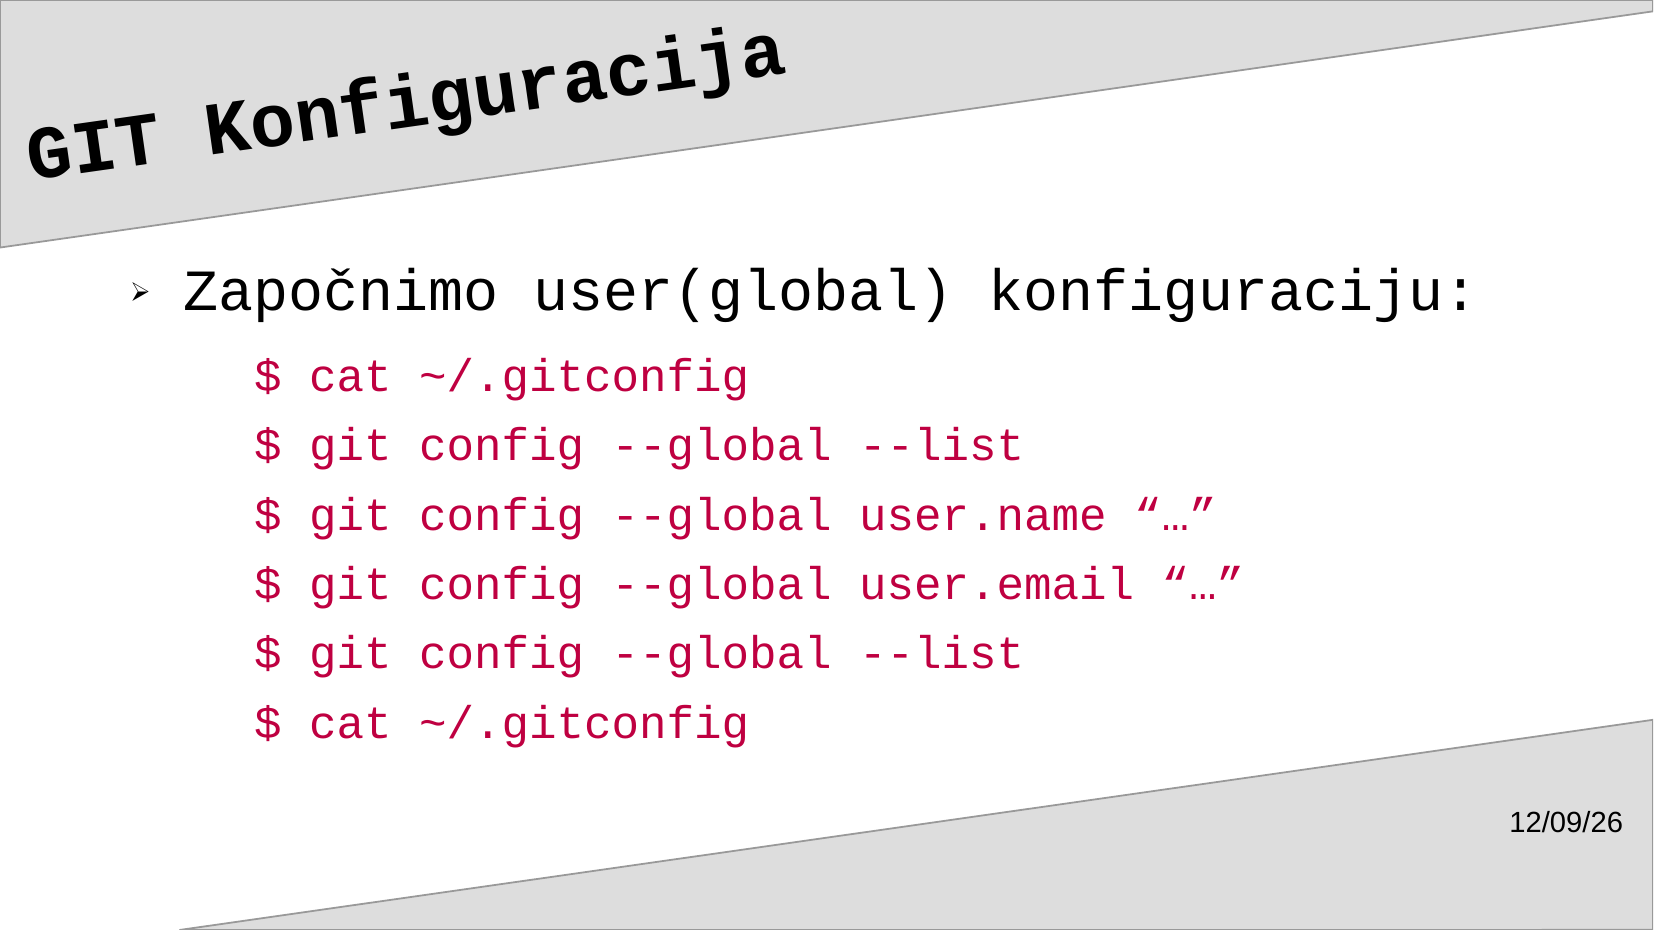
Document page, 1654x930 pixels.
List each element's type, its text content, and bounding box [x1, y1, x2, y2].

list Započnimo user(global) konfiguraciju: $ cat ~/.gitconfig $ git config --global --list $ git config --global user.name “…” $ git config --global user.email “…” $ git config --global --list $ cat ~/.gitconfig [112, 262, 1493, 840]
title GIT Konfiguracija [16, 0, 1501, 239]
